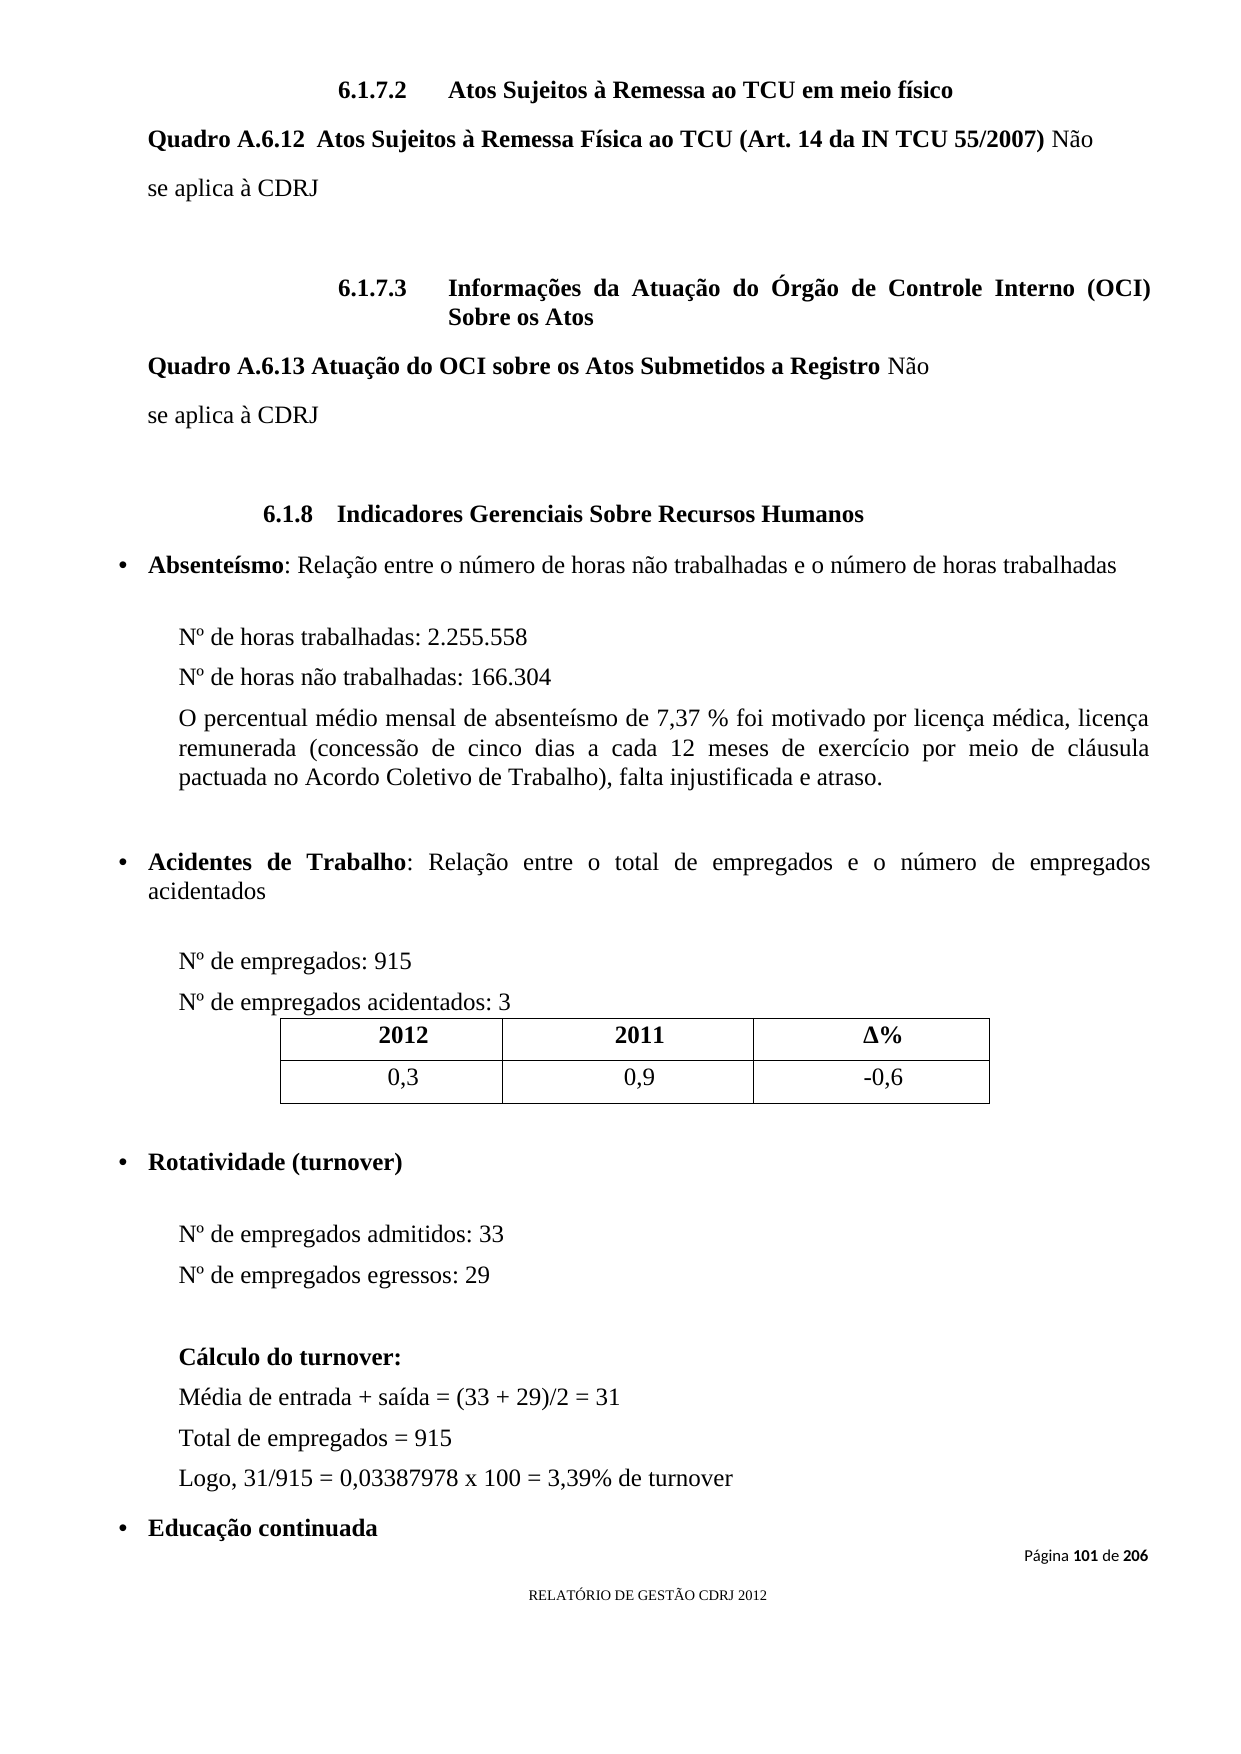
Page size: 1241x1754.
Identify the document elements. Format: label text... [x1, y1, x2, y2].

text Nº de horas trabalhadas: 2.255.558 [178, 622, 1151, 650]
text Nº de horas não trabalhadas: 166.304 [178, 662, 1151, 691]
table_header 2011 [503, 1019, 753, 1060]
list Absenteísmo: Relação entre o número de horas não trabalhadas e o número de horas trabalhadas [118, 550, 1151, 579]
text Nº de empregados: 915 [178, 946, 1151, 975]
text Quadro A.6.13 Atuação do OCI sobre os Atos Submetidos a Registro Não se aplica à CDRJ [147, 351, 929, 429]
table_cell -0,6 [754, 1061, 989, 1102]
text Nº de empregados egressos: 29 [178, 1260, 1151, 1288]
text Logo, 31/915 = 0,03387978 x 100 = 3,39% de turnover [178, 1463, 1151, 1492]
table_header ∆% [754, 1019, 989, 1060]
list Acidentes de Trabalho: Relação entre o total de empregados e o número de empregados acidentados [118, 846, 1151, 905]
list Educação continuada [118, 1513, 1151, 1542]
table_cell 0,9 [503, 1061, 753, 1102]
list Rotatividade (turnover) [118, 1147, 1151, 1176]
text Média de entrada + saída = (33 + 29)/2 = 31 [178, 1382, 1151, 1411]
text Total de empregados = 915 [178, 1423, 1151, 1451]
text Nº de empregados admitidos: 33 [178, 1219, 1151, 1248]
list Indicadores Gerenciais Sobre Recursos Humanos [263, 499, 1151, 528]
text Quadro A.6.12 Atos Sujeitos à Remessa Física ao TCU (Art. 14 da IN TCU 55/2007) Não se aplica à CDRJ [147, 124, 1093, 202]
list Informações da Atuação do Órgão de Controle Interno (OCI) Sobre os Atos [338, 273, 1151, 331]
text O percentual médio mensal de absenteísmo de 7,37 % foi motivado por licença médica, licença remunerada (concessão de cinco dias a cada 12 meses de exercício por meio de cláusula pactuada no Acordo Coletivo de Trabalho), falta injustificada e atraso. [178, 703, 1151, 791]
table_cell 0,3 [281, 1061, 502, 1102]
text Nº de empregados acidentados: 3 [178, 987, 1151, 1016]
text Cálculo do turnover: [178, 1342, 1151, 1370]
table_header 2012 [281, 1019, 502, 1060]
list Atos Sujeitos à Remessa ao TCU em meio físico [338, 75, 1151, 104]
